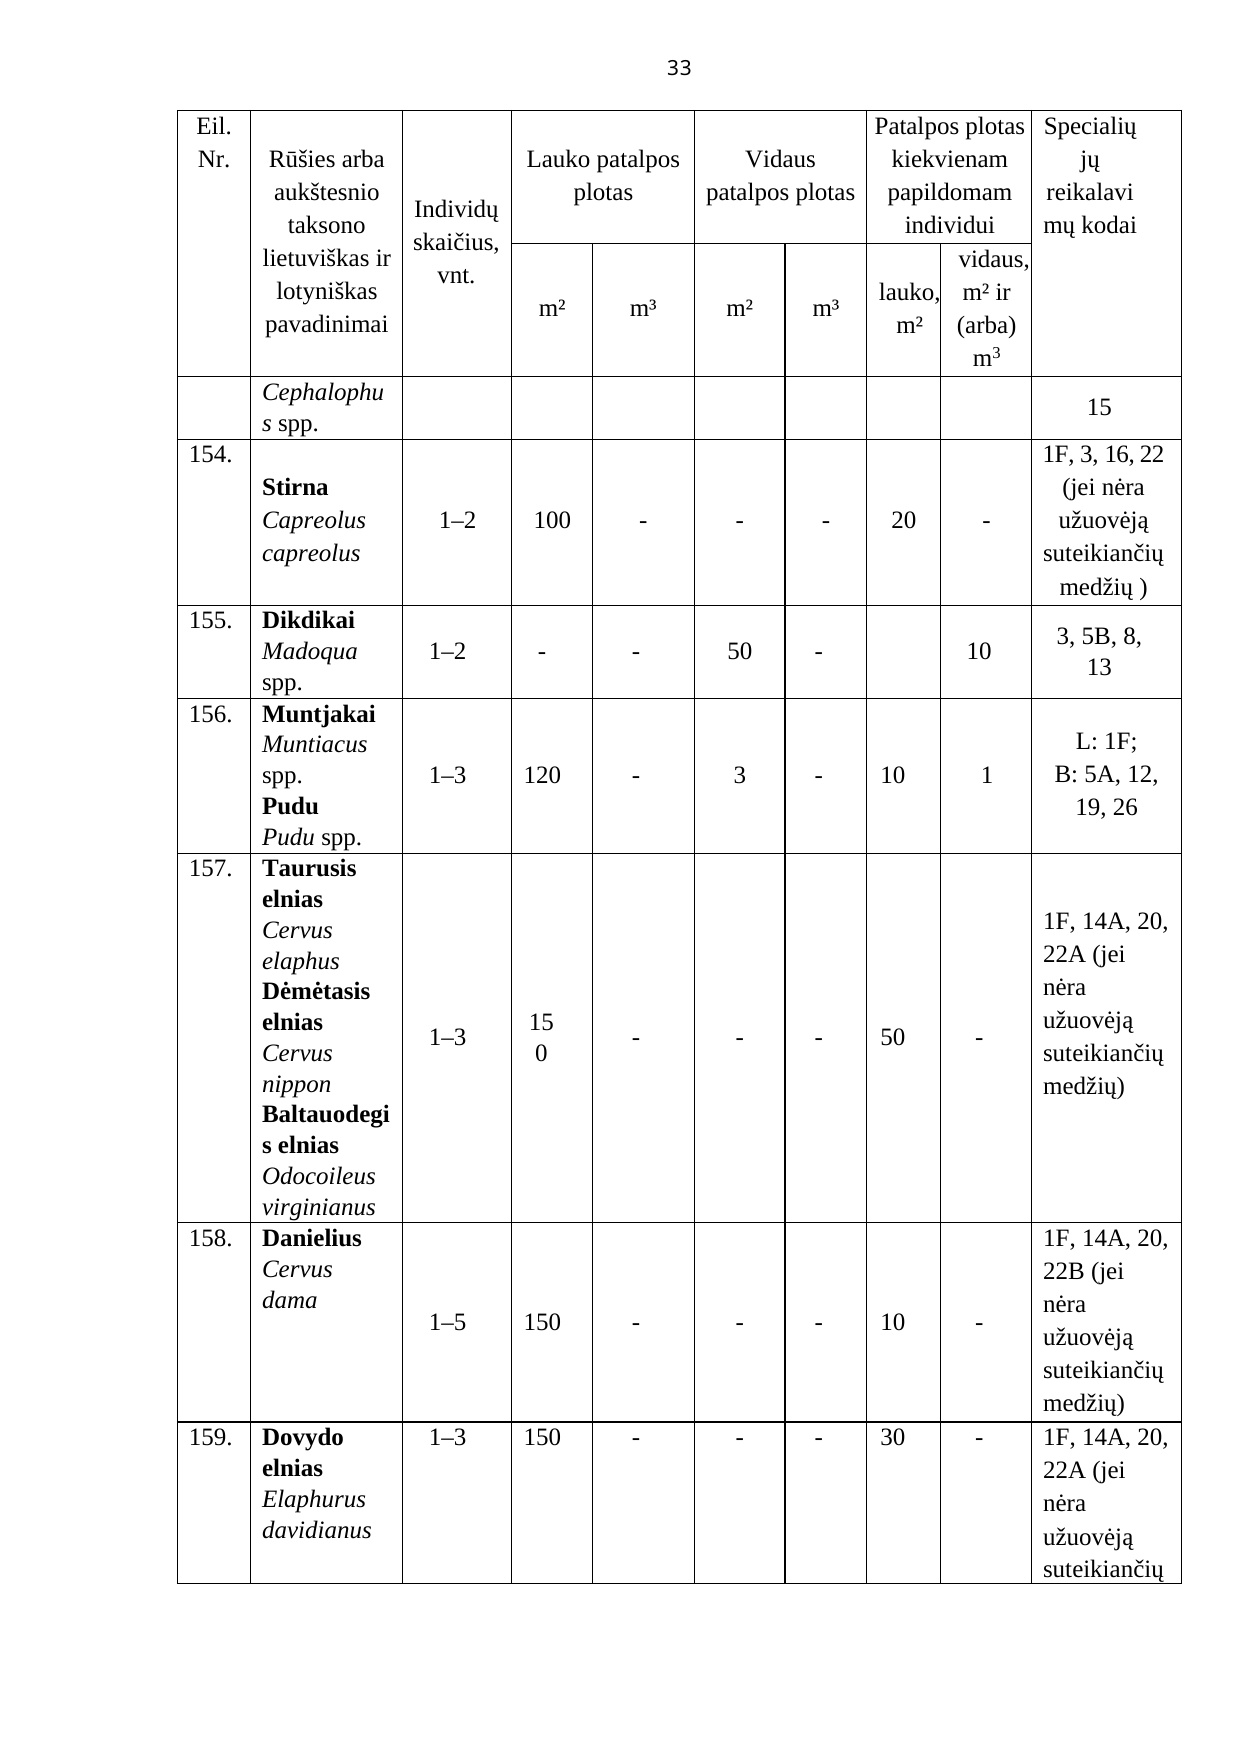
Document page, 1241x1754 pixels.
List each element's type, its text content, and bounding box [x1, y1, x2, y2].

table_cell m² [695, 244, 784, 376]
table_cell Danielius Cervus dama [251, 1223, 402, 1421]
table_cell 157. [178, 854, 250, 1222]
table_cell - [786, 854, 866, 1222]
table_cell 159. [178, 1423, 250, 1583]
table_cell Stirna Capreolus capreolus [251, 440, 402, 604]
table_cell - [695, 1423, 784, 1583]
table_cell vidaus, m² ir (arba) m3 [941, 244, 1031, 376]
table_cell - [786, 440, 866, 604]
table_cell 155. [178, 606, 250, 698]
table_cell Muntjakai Muntiacus spp. Pudu Pudu spp. [251, 699, 402, 852]
table_cell - [512, 606, 592, 698]
table_header Specialiųjų reikalavimų kodai [1032, 111, 1181, 376]
table_cell - [941, 1423, 1031, 1583]
table_cell Taurusis elnias Cervus elaphus Dėmėtasis elnias Cervus nippon Baltauodegis elnias Odocoileus virginianus [251, 854, 402, 1222]
table_cell 150 [512, 1223, 592, 1421]
table_cell 1–3 [403, 699, 511, 852]
table_cell 3 [695, 699, 784, 852]
table_cell 15 [1032, 377, 1181, 438]
table_cell Dovydo elnias Elaphurus davidianus [251, 1423, 402, 1583]
table_cell 30 [867, 1423, 940, 1583]
table_cell 158. [178, 1223, 250, 1421]
table_cell [178, 377, 250, 438]
table_cell 100 [512, 440, 592, 604]
table_cell 154. [178, 440, 250, 604]
table_cell Dikdikai Madoqua spp. [251, 606, 402, 698]
table_cell - [695, 1223, 784, 1421]
table_cell 1F, 14A, 20, 22B (jei nėra užuovėją suteikiančių medžių) [1032, 1223, 1181, 1421]
table_cell 10 [867, 1223, 940, 1421]
table_cell - [786, 1423, 866, 1583]
table_cell 1–2 [403, 606, 511, 698]
table_cell - [593, 1223, 694, 1421]
table_cell [695, 377, 784, 438]
table_cell Cephalophus spp. [251, 377, 402, 438]
table_cell - [593, 699, 694, 852]
table_cell 1F, 3, 16, 22 (jei nėra užuovėją suteikiančių medžių ) [1032, 440, 1181, 604]
table_cell 10 [867, 699, 940, 852]
table_cell - [593, 1423, 694, 1583]
table_cell - [593, 606, 694, 698]
table_cell 1–5 [403, 1223, 511, 1421]
table_cell - [786, 699, 866, 852]
table_header Patalpos plotas kiekvienam papildomam individui [867, 111, 1031, 243]
table_cell 3, 5B, 8, 13 [1032, 606, 1181, 698]
table_cell m³ [593, 244, 694, 376]
table_cell - [695, 854, 784, 1222]
table_cell 1–2 [403, 440, 511, 604]
table_cell 50 [867, 854, 940, 1222]
table_cell - [941, 1223, 1031, 1421]
table_cell m² [512, 244, 592, 376]
table_cell - [593, 854, 694, 1222]
table_cell 150 [512, 1423, 592, 1583]
table_header Lauko patalpos plotas [512, 111, 694, 243]
table_cell 156. [178, 699, 250, 852]
table_header Eil. Nr. [178, 111, 250, 376]
table_cell lauko, m² [867, 244, 940, 376]
table_cell 1F, 14A, 20, 22A (jei nėra užuovėją suteikiančių medžių) [1032, 854, 1181, 1222]
table_cell [867, 606, 940, 698]
table_cell - [512, 377, 592, 438]
table_cell 50 [695, 606, 784, 698]
table_header Rūšies arba aukštesnio taksono lietuviškas ir lotyniškas pavadinimai [251, 111, 402, 376]
table_cell - [695, 440, 784, 604]
table_cell 1–3 [403, 854, 511, 1222]
table_cell L: 1F; B: 5A, 12, 19, 26 [1032, 699, 1181, 852]
table_cell m³ [786, 244, 866, 376]
table_cell 1–3 [403, 1423, 511, 1583]
table_cell [403, 377, 511, 438]
table_cell 10 [941, 606, 1031, 698]
table_cell 1F, 14A, 20, 22A (jei nėra užuovėją suteikiančių [1032, 1423, 1181, 1583]
table_header Vidaus patalpos plotas [695, 111, 866, 243]
table_cell - [941, 854, 1031, 1222]
table_cell - [593, 440, 694, 604]
table_cell - [867, 377, 940, 438]
table_cell 150 [512, 854, 592, 1222]
table_cell - [593, 377, 694, 438]
table_cell 20 [867, 440, 940, 604]
table_cell - [786, 1223, 866, 1421]
table_cell - [786, 606, 866, 698]
table_cell - [786, 377, 866, 438]
table_cell 120 [512, 699, 592, 852]
table_cell [941, 377, 1031, 438]
table_cell 1 [941, 699, 1031, 852]
table_header Individų skaičius, vnt. [403, 111, 511, 376]
table_cell - [941, 440, 1031, 604]
